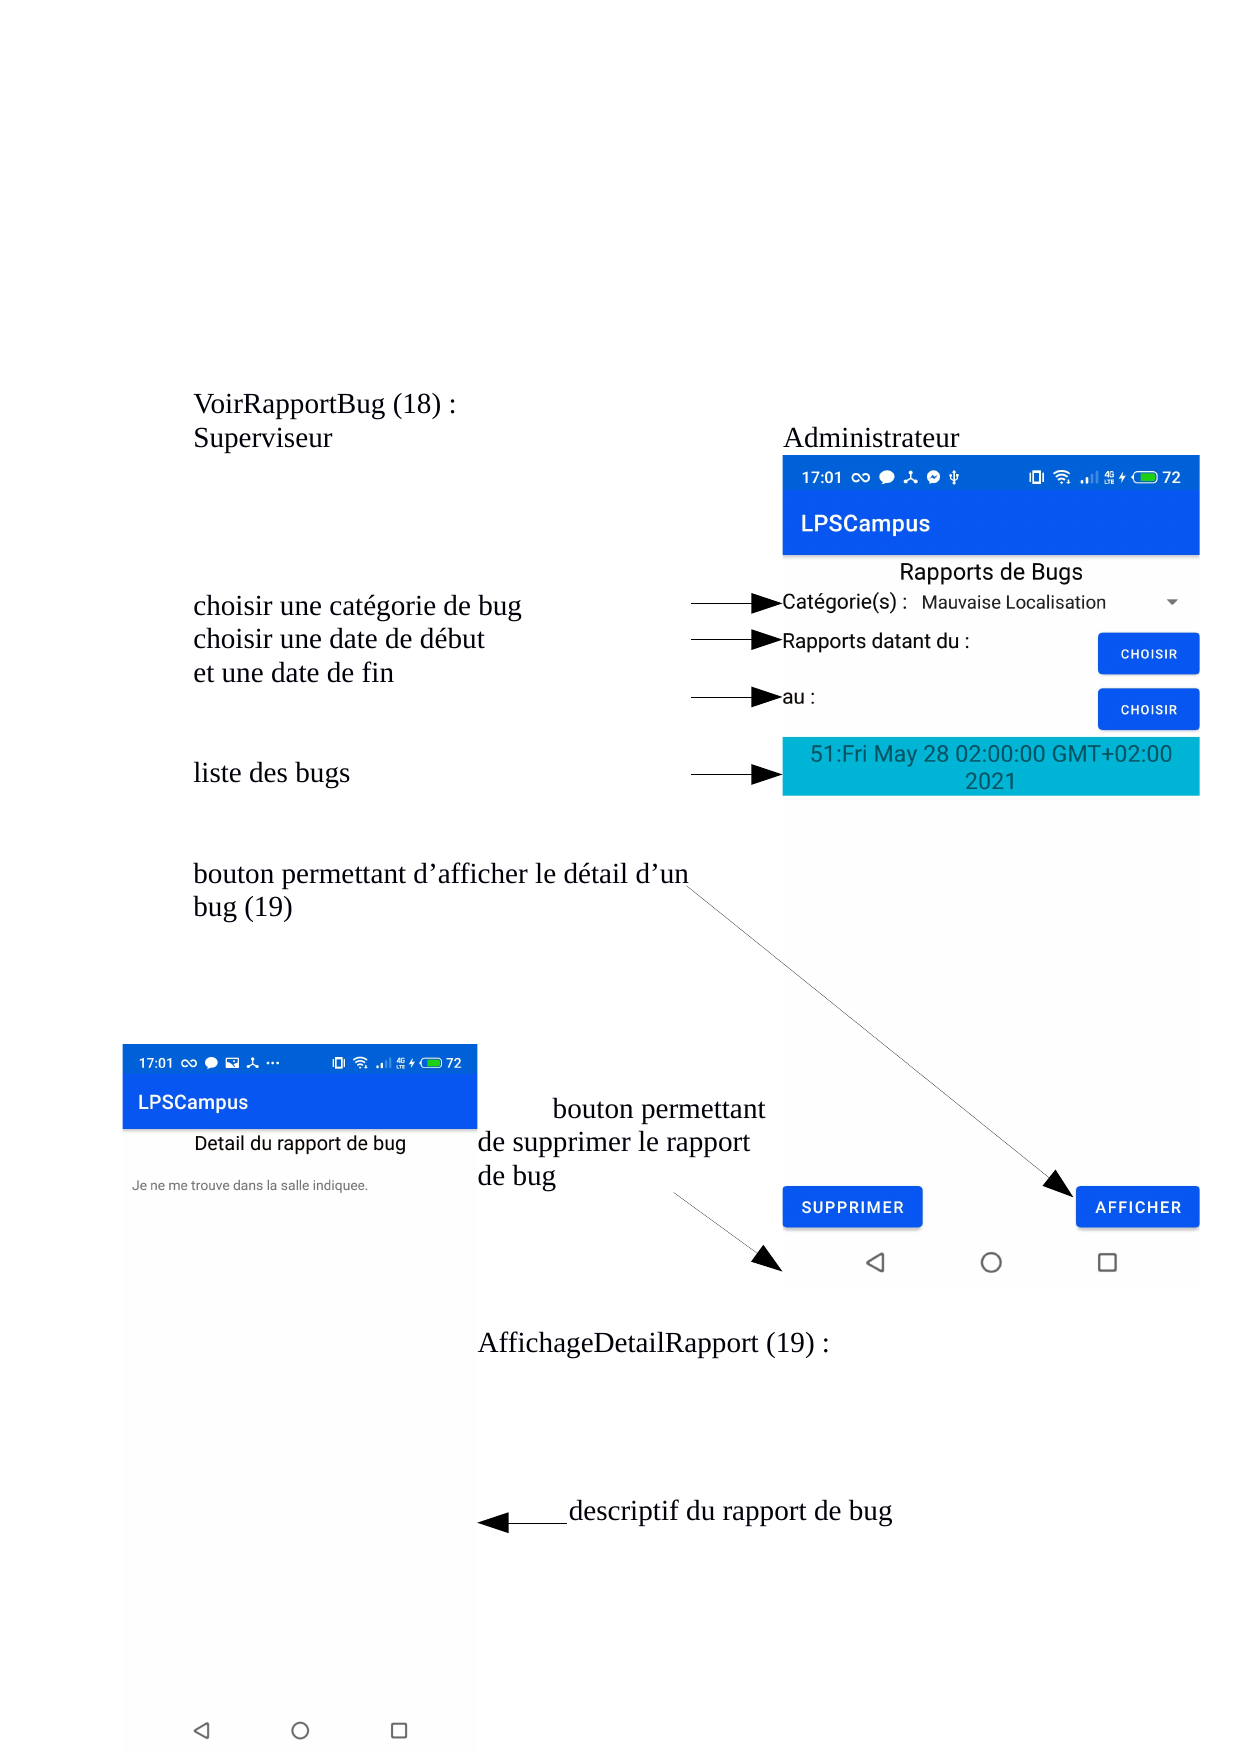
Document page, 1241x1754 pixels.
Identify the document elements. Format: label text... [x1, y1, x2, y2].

text [693, 889, 782, 923]
text choisir une catégorie de bug [118, 588, 782, 621]
text bouton permettant de supprimer le rapport de bug [478, 1091, 782, 1191]
text descriptif du rapport de bug [478, 1493, 1122, 1527]
text bouton permettant d’afficher le détail d’un [118, 856, 782, 889]
text liste des bugs [118, 755, 782, 789]
text Superviseur Administrateur [118, 420, 1122, 453]
text VoirRapportBug (18) : [118, 386, 1122, 420]
text AffichageDetailRapport (19) : [478, 1326, 1122, 1359]
text choisir une date de début [118, 621, 782, 655]
text et une date de fin [118, 655, 782, 688]
picture [782, 455, 1200, 1290]
picture [122, 1044, 478, 1754]
text bug (19) [118, 889, 731, 923]
